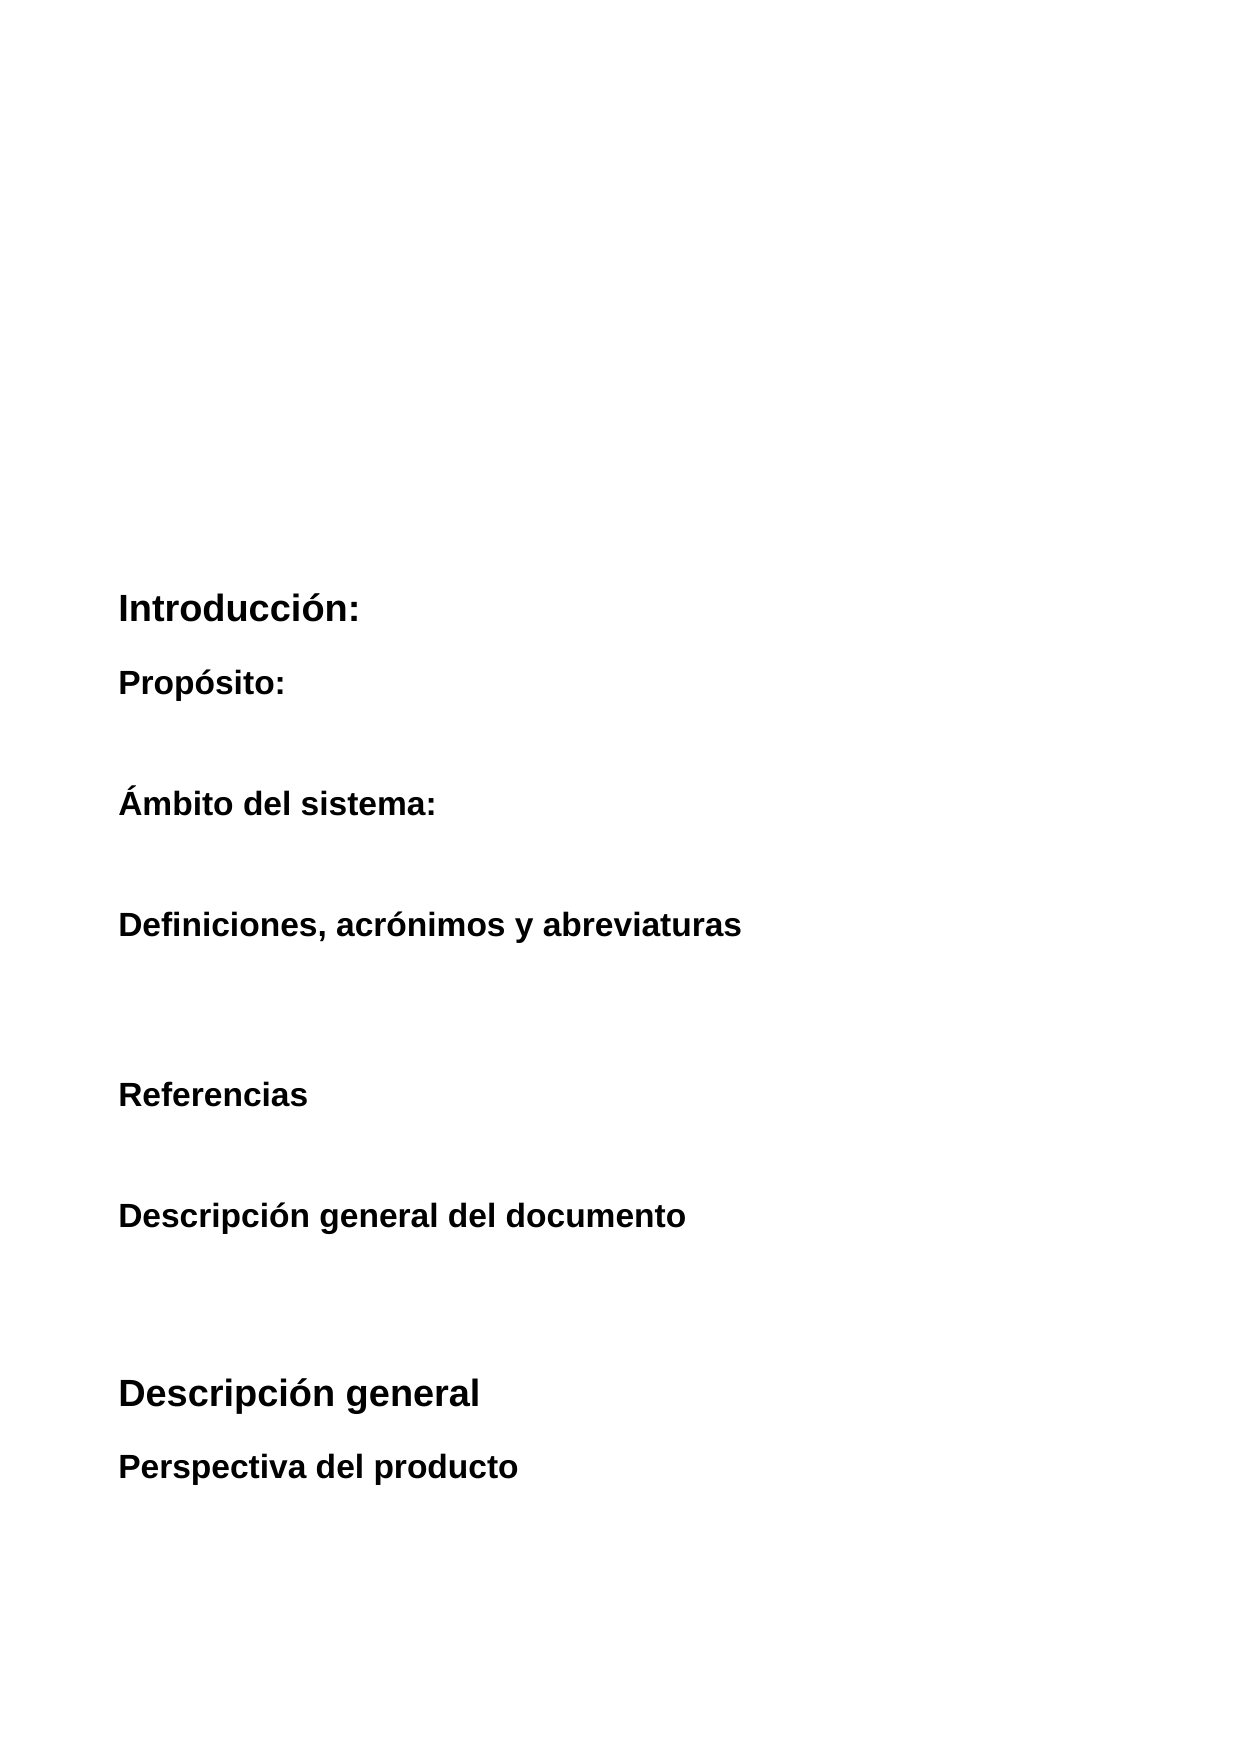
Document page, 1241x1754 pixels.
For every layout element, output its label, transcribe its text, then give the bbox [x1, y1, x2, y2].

subtitle Perspectiva del producto [118, 1447, 1122, 1486]
subtitle Referencias [118, 1075, 1122, 1114]
subtitle Definiciones, acrónimos y abreviaturas [118, 905, 1122, 944]
subtitle Introducción: [118, 586, 1122, 629]
subtitle Propósito: [118, 663, 1122, 702]
subtitle Descripción general del documento [118, 1196, 1122, 1235]
subtitle Ámbito del sistema: [118, 784, 1122, 823]
subtitle Descripción general [118, 1370, 1122, 1414]
